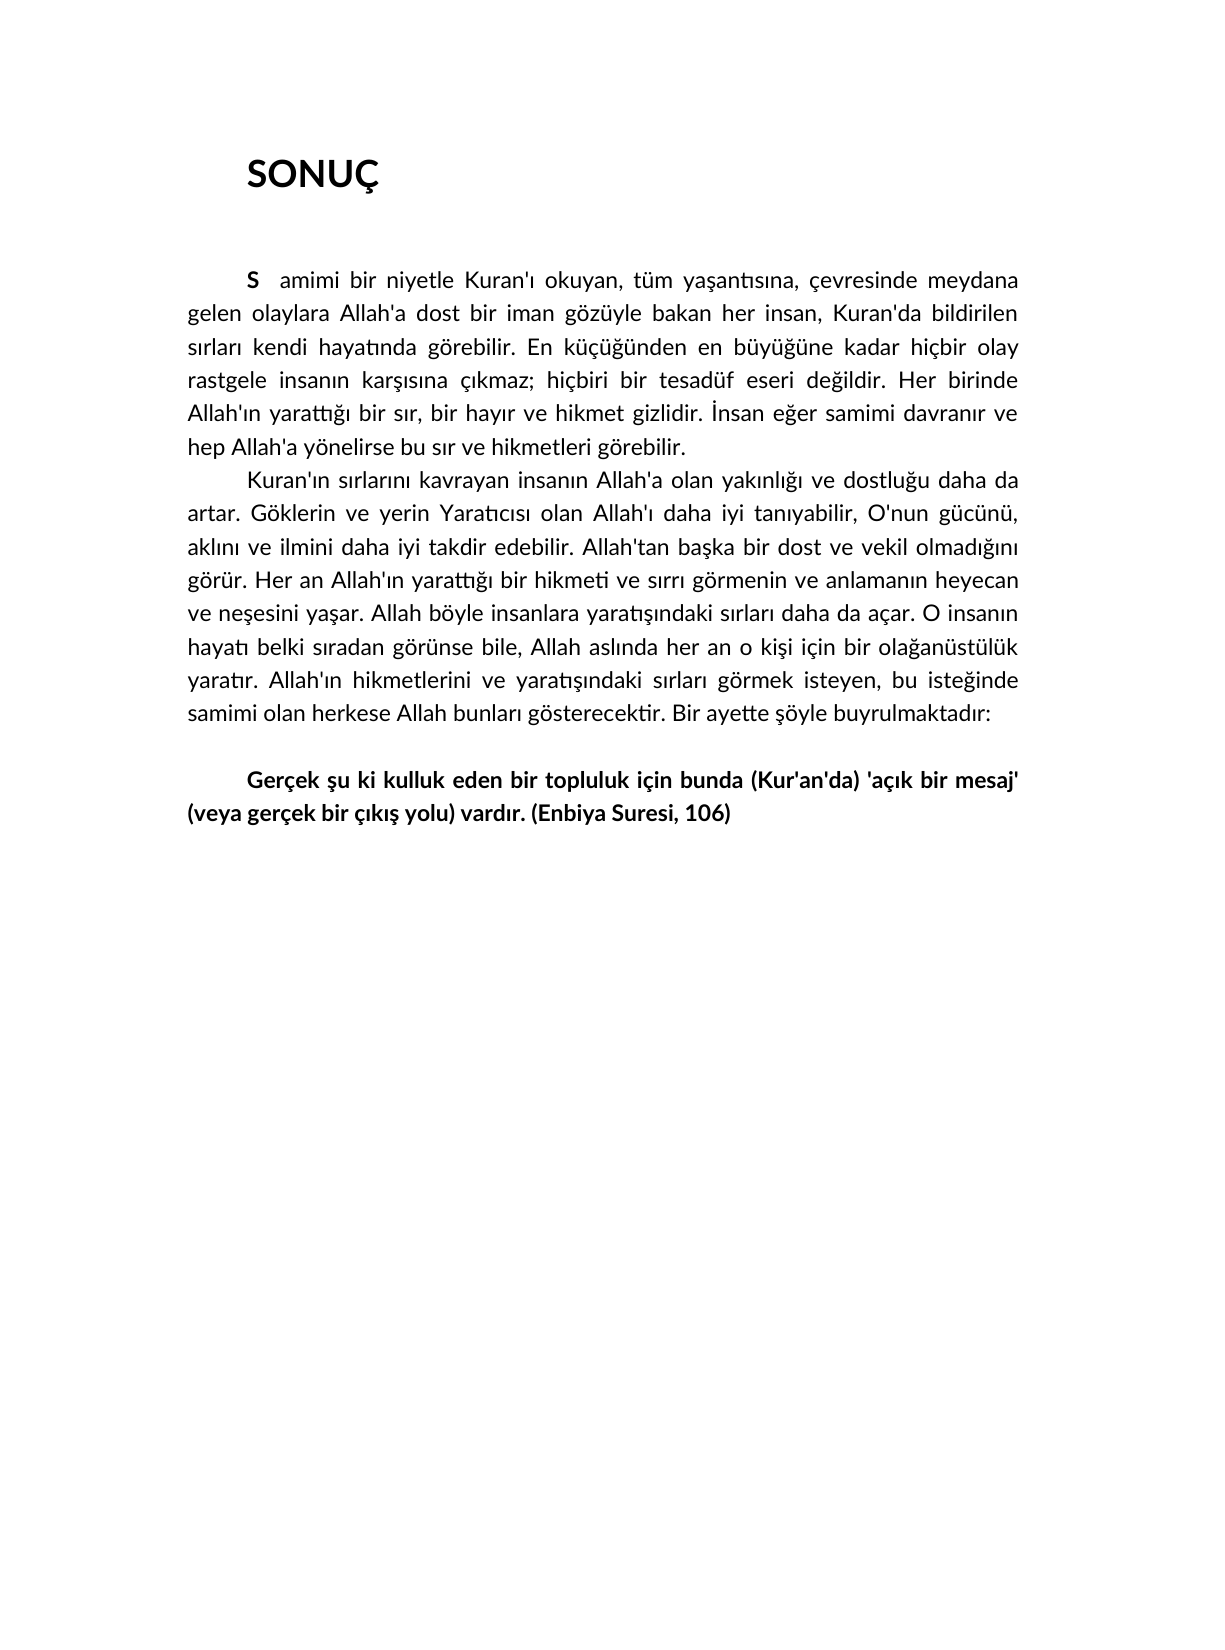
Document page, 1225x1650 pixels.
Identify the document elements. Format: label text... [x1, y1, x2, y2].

text S amimi bir niyetle Kuran'ı okuyan, tüm yaşantısına, çevresinde meydana gelen olaylara Allah'a dost bir iman gözüyle bakan her insan, Kuran'da bildirilen sırları kendi hayatında görebilir. En küçüğünden en büyüğüne kadar hiçbir olay rastgele insanın karşısına çıkmaz; hiçbiri bir tesadüf eseri değildir. Her birinde Allah'ın yarattığı bir sır, bir hayır ve hikmet gizlidir. İnsan eğer samimi davranır ve hep Allah'a yönelirse bu sır ve hikmetleri görebilir. [187, 262, 1020, 462]
text SONUÇ [187, 150, 1020, 195]
text Kuran'ın sırlarını kavrayan insanın Allah'a olan yakınlığı ve dostluğu daha da artar. Göklerin ve yerin Yaratıcısı olan Allah'ı daha iyi tanıyabilir, O'nun gücünü, aklını ve ilmini daha iyi takdir edebilir. Allah'tan başka bir dost ve vekil olmadığını görür. Her an Allah'ın yarattığı bir hikmeti ve sırrı görmenin ve anlamanın heyecan ve neşesini yaşar. Allah böyle insanlara yaratışındaki sırları daha da açar. O insanın hayatı belki sıradan görünse bile, Allah aslında her an o kişi için bir olağanüstülük yaratır. Allah'ın hikmetlerini ve yaratışındaki sırları görmek isteyen, bu isteğinde samimi olan herkese Allah bunları gösterecektir. Bir ayette şöyle buyrulmaktadır: [187, 462, 1020, 728]
text Gerçek şu ki kulluk eden bir topluluk için bunda (Kur'an'da) 'açık bir mesaj' (veya gerçek bir çıkış yolu) vardır. (Enbiya Suresi, 106) [187, 762, 1020, 828]
